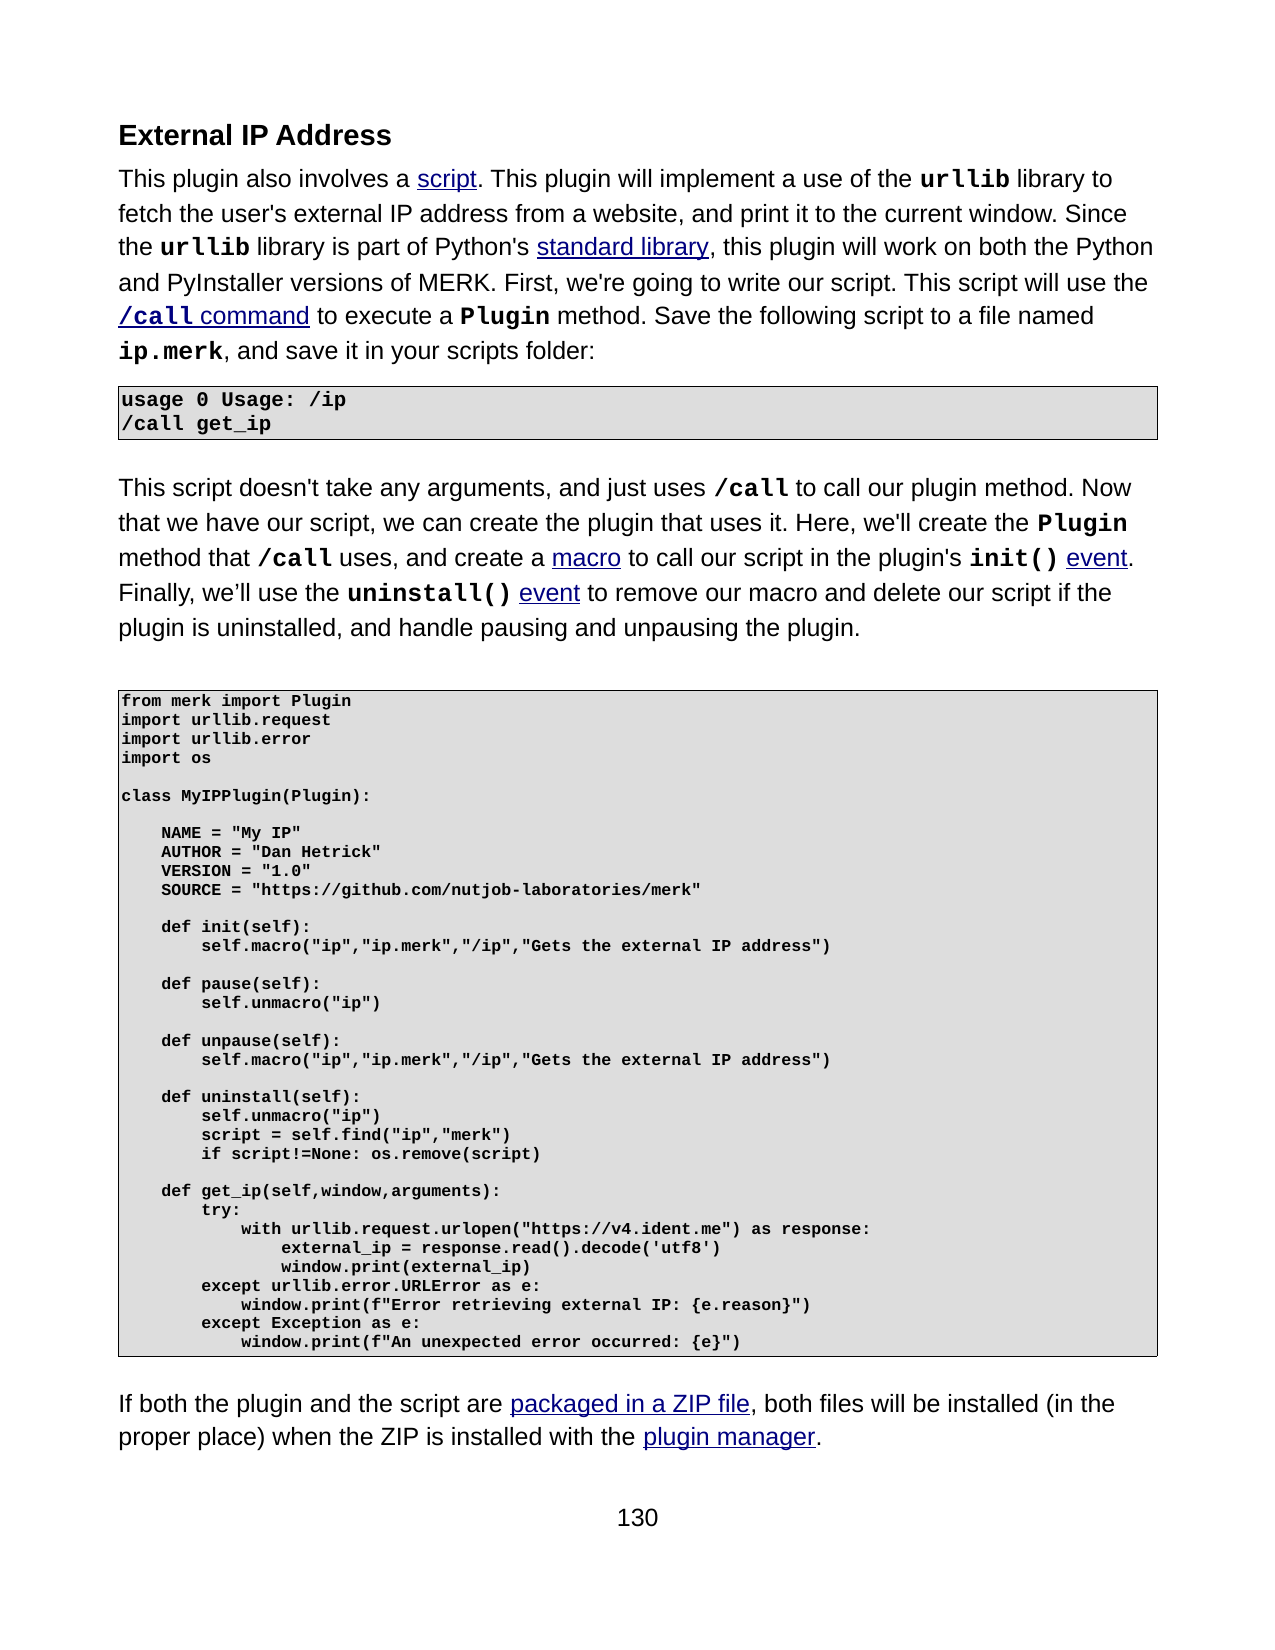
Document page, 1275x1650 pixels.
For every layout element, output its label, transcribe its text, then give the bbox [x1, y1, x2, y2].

table_header from merk import Plugin import urllib.request import urllib.error import os class MyIPPlugin(Plugin): NAME = "My IP" AUTHOR = "Dan Hetrick" VERSION = "1.0" SOURCE = "https://github.com/nutjob-laboratories/merk" def init(self): self.macro("ip","ip.merk","/ip","Gets the external IP address") def pause(self): self.unmacro("ip") def unpause(self): self.macro("ip","ip.merk","/ip","Gets the external IP address") def uninstall(self): self.unmacro("ip") script = self.find("ip","merk") if script!=None: os.remove(script) def get_ip(self,window,arguments): try: with urllib.request.urlopen("https://v4.ident.me") as response: external_ip = response.read().decode('utf8') window.print(external_ip) except urllib.error.URLError as e: window.print(f"Error retrieving external IP: {e.reason}") except Exception as e: window.print(f"An unexpected error occurred: {e}") [119, 691, 1157, 1356]
subtitle External IP Address [118, 118, 1157, 152]
table_header usage 0 Usage: /ip /call get_ip [119, 387, 1157, 439]
text This script doesn't take any arguments, and just uses /call to call our plugin method. Now that we have our script, we can create the plugin that uses it. Here, we'll create the Plugin method that /call uses, and create a macro to call our script in the plugin's init() event. Finally, we’ll use the uninstall() event to remove our macro and delete our script if the plugin is uninstalled, and handle pausing and unpausing the plugin. [118, 440, 1157, 642]
text If both the plugin and the script are packaged in a ZIP file, both files will be installed (in the proper place) when the ZIP is installed with the plugin manager. [118, 1357, 1157, 1451]
text This plugin also involves a script. This plugin will implement a use of the urllib library to fetch the user's external IP address from a website, and print it to the current window. Since the urllib library is part of Python's standard library, this plugin will work on both the Python and PyInstaller versions of MERK. First, we're going to write our script. This script will use the /call command to execute a Plugin method. Save the following script to a file named ip.merk, and save it in your scripts folder: [118, 164, 1157, 367]
